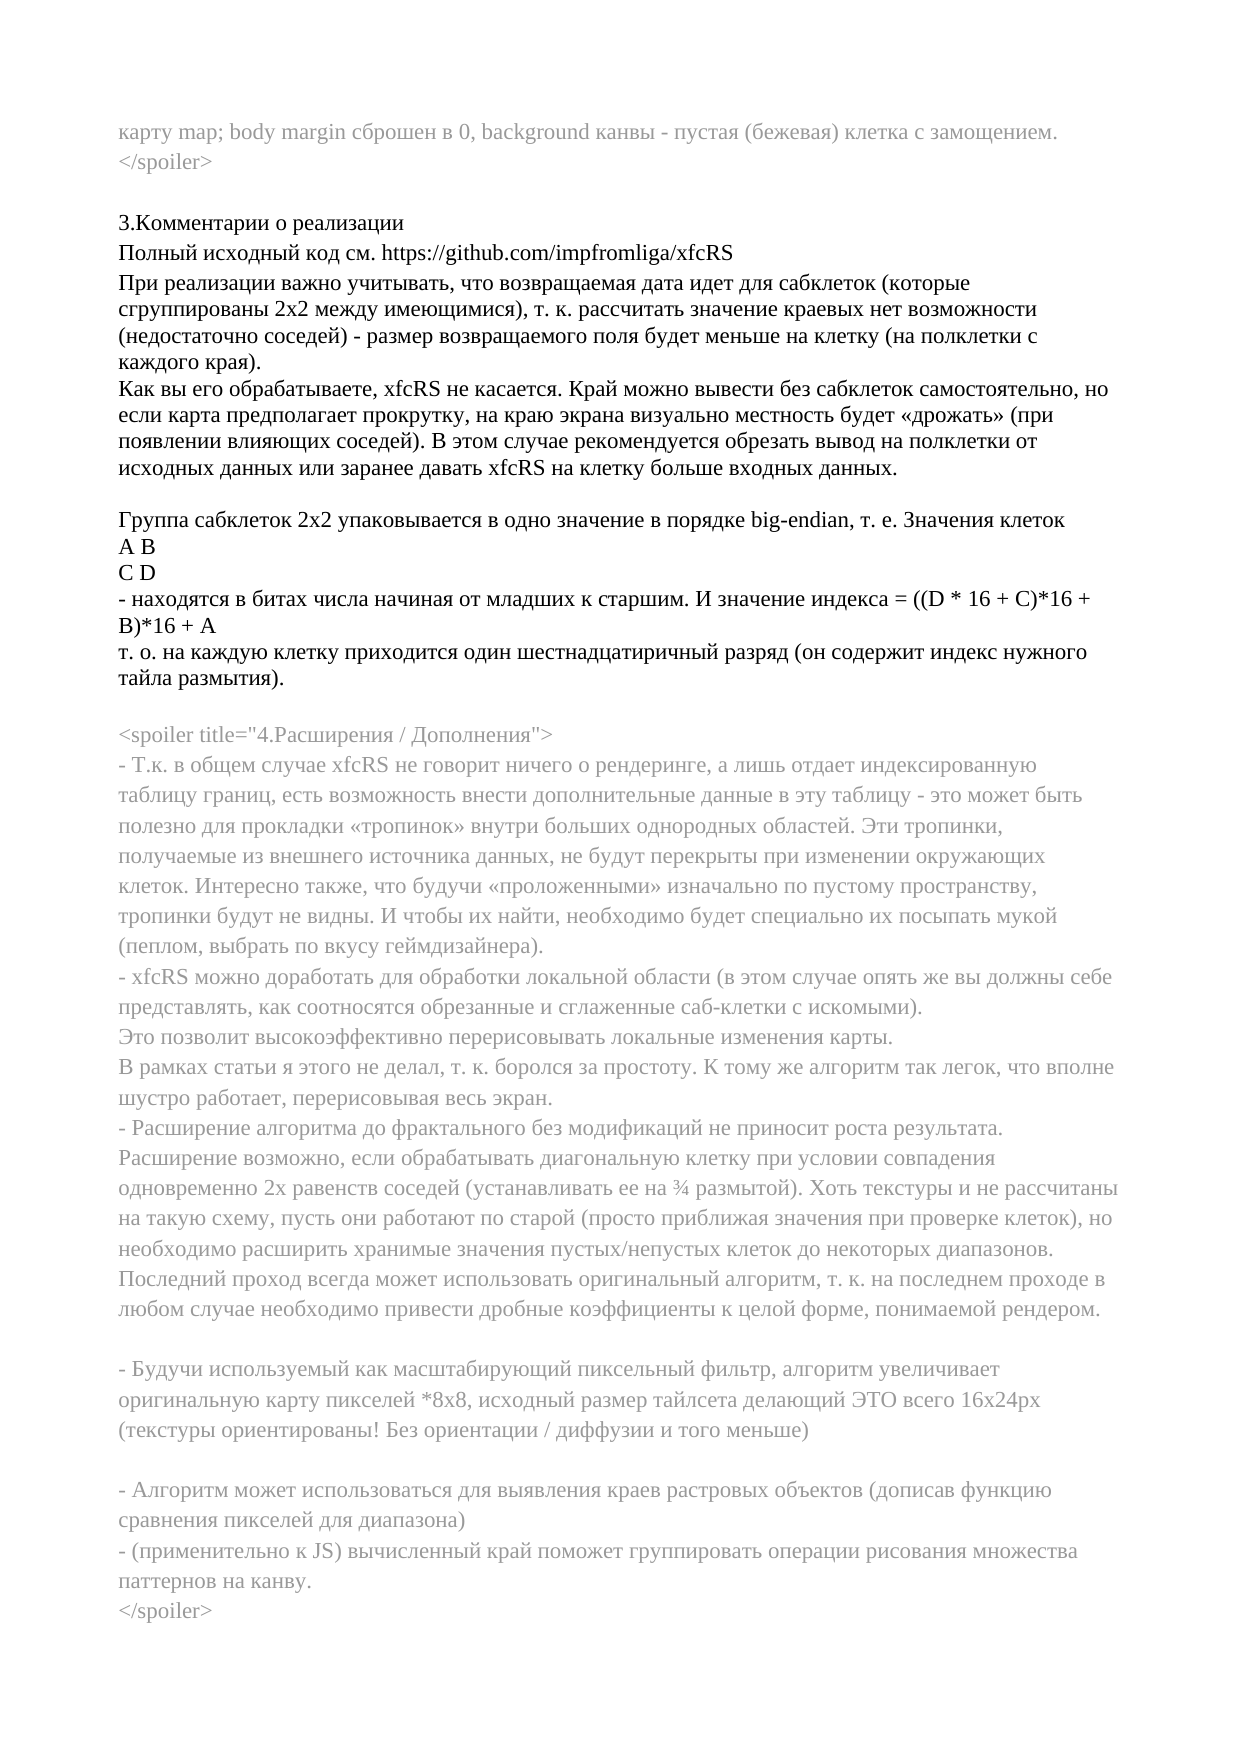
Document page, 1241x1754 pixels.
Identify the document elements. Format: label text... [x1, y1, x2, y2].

text При реализации важно учитывать, что возвращаемая дата идет для сабклеток (которые сгруппированы 2х2 между имеющимися), т. к. рассчитать значение краевых нет возможности (недостаточно соседей) - размер возвращаемого поля будет меньше на клетку (на полклетки с каждого края). Как вы его обрабатываете, xfcRS не касается. Край можно вывести без сабклеток самостоятельно, но если карта предполагает прокрутку, на краю экрана визуально местность будет «дрожать» (при появлении влияющих соседей). В этом случае рекомендуется обрезать вывод на полклетки от исходных данных или заранее давать xfcRS на клетку больше входных данных. Группа сабклеток 2х2 упаковывается в одно значение в порядке big-endian, т. е. Значения клеток A B [118, 269, 1122, 559]
text </spoiler> [118, 1597, 1122, 1623]
text Полный исходный код см. https://github.com/impfromliga/xfcRS [118, 239, 1122, 265]
text карту map; body margin сброшен в 0, background канвы - пустая (бежевая) клетка с замощением. [118, 118, 1122, 144]
text - Т.к. в общем случае xfcRS не говорит ничего о рендеринге, а лишь отдает индексированную таблицу границ, есть возможность внести дополнительные данные в эту таблицу - это может быть полезно для прокладки «тропинок» внутри больших однородных областей. Эти тропинки, получаемые из внешнего источника данных, не будут перекрыты при изменении окружающих клеток. Интересно также, что будучи «проложенными» изначально по пустому пространству, тропинки будут не видны. И чтобы их найти, необходимо будет специально их посыпать мукой (пеплом, выбрать по вкусу геймдизайнера). [118, 751, 1122, 959]
text C D [118, 559, 1122, 585]
text 3.Комментарии о реализации [118, 209, 1122, 235]
text - Расширение алгоритма до фрактального без модификаций не приносит роста результата. Расширение возможно, если обрабатывать диагональную клетку при условии совпадения одновременно 2х равенств соседей (устанавливать ее на ¾ размытой). Хоть текстуры и не рассчитаны на такую схему, пусть они работают по старой (просто приближая значения при проверке клеток), но необходимо расширить хранимые значения пустых/непустых клеток до некоторых диапазонов. Последний проход всегда может использовать оригинальный алгоритм, т. к. на последнем проходе в любом случае необходимо привести дробные коэффициенты к целой форме, понимаемой рендером. [118, 1114, 1122, 1321]
text - xfcRS можно доработать для обработки локальной области (в этом случае опять же вы должны себе представлять, как соотносятся обрезанные и сглаженные саб-клетки с искомыми). [118, 963, 1122, 1019]
text - Алгоритм может использоваться для выявления краев растровых объектов (дописав функцию сравнения пикселей для диапазона) [118, 1476, 1122, 1533]
text - Будучи используемый как масштабирующий пиксельный фильтр, алгоритм увеличивает оригинальную карту пикселей *8х8, исходный размер тайлсета делающий ЭТО всего 16х24px (текстуры ориентированы! Без ориентации / диффузии и того меньше) [118, 1355, 1122, 1442]
text т. о. на каждую клетку приходится один шестнадцатиричный разряд (он содержит индекс нужного тайла размытия). [118, 638, 1122, 691]
text </spoiler> [118, 148, 1122, 175]
text В рамках статьи я этого не делал, т. к. боролся за простоту. К тому же алгоритм так легок, что вполне шустро работает, перерисовывая весь экран. [118, 1053, 1122, 1110]
text - находятся в битах числа начиная от младших к старшим. И значение индекса = ((D * 16 + C)*16 + B)*16 + A [118, 585, 1122, 638]
text - (применительно к JS) вычисленный край поможет группировать операции рисования множества паттернов на канву. [118, 1537, 1122, 1593]
text Это позволит высокоэффективно перерисовывать локальные изменения карты. [118, 1023, 1122, 1049]
text <spoiler title="4.Расширения / Дополнения"> [118, 721, 1122, 747]
